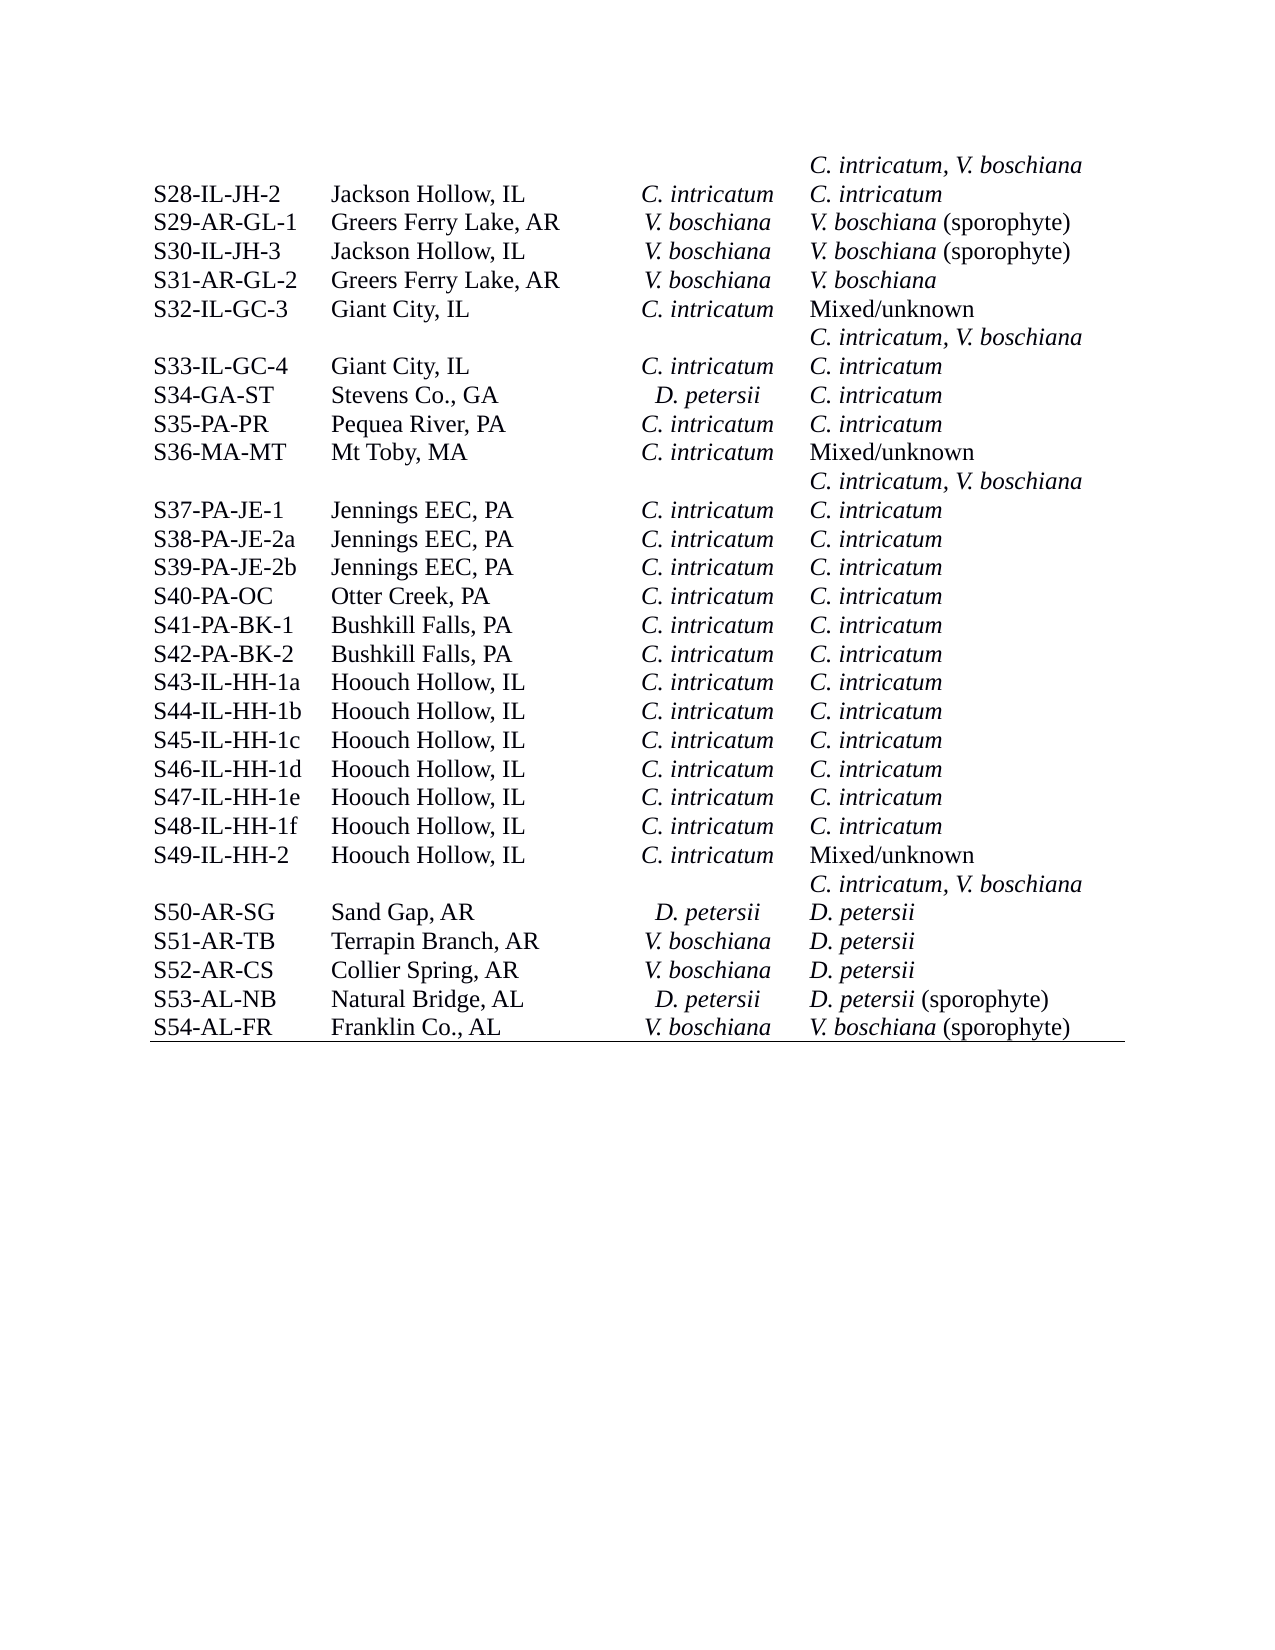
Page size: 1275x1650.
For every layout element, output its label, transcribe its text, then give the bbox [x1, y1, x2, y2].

table_cell S49-IL-HH-2 [150, 840, 328, 897]
table_cell S28-IL-JH-2 [150, 179, 328, 207]
table_cell Collier Spring, AR [328, 955, 609, 984]
table_cell C. intricatum [609, 610, 806, 639]
table_cell Mixed/unknown C. intricatum, V. boschiana [806, 294, 1125, 351]
table_cell S41-PA-BK-1 [150, 610, 328, 639]
table_cell C. intricatum [806, 495, 1125, 524]
table_cell C. intricatum [806, 754, 1125, 782]
table_cell S38-PA-JE-2a [150, 524, 328, 552]
table_cell C. intricatum [806, 668, 1125, 696]
table_cell V. boschiana [806, 265, 1125, 294]
table_cell Pequea River, PA [328, 409, 609, 437]
table_cell Giant City, IL [328, 294, 609, 351]
table_cell C. intricatum [609, 725, 806, 754]
table_cell V. boschiana [609, 236, 806, 265]
table_cell C. intricatum [806, 639, 1125, 667]
table_cell C. intricatum [609, 783, 806, 811]
table_cell C. intricatum [609, 553, 806, 581]
table_cell Greers Ferry Lake, AR [328, 208, 609, 236]
table_cell Jackson Hollow, IL [328, 236, 609, 265]
table_cell V. boschiana [609, 208, 806, 236]
table_cell S29-AR-GL-1 [150, 208, 328, 236]
table_cell C. intricatum [806, 179, 1125, 207]
table_cell Hoouch Hollow, IL [328, 725, 609, 754]
table_cell S44-IL-HH-1b [150, 696, 328, 725]
table_cell Hoouch Hollow, IL [328, 840, 609, 897]
table_cell C. intricatum [609, 811, 806, 840]
table_cell Franklin Co., AL [328, 1013, 609, 1041]
table_cell Mixed/unknown C. intricatum, V. boschiana [806, 840, 1125, 897]
table_cell S30-IL-JH-3 [150, 236, 328, 265]
table_cell V. boschiana (sporophyte) [806, 208, 1125, 236]
table_cell D. petersii (sporophyte) [806, 984, 1125, 1012]
table_cell S33-IL-GC-4 [150, 351, 328, 380]
table_cell V. boschiana [609, 955, 806, 984]
table_cell [609, 150, 806, 179]
table_cell Hoouch Hollow, IL [328, 696, 609, 725]
table_cell S39-PA-JE-2b [150, 553, 328, 581]
table_cell Jennings EEC, PA [328, 495, 609, 524]
table_cell C. intricatum [806, 610, 1125, 639]
table_cell S43-IL-HH-1a [150, 668, 328, 696]
table_cell S48-IL-HH-1f [150, 811, 328, 840]
table_cell [328, 150, 609, 179]
table_cell S37-PA-JE-1 [150, 495, 328, 524]
table_cell Stevens Co., GA [328, 380, 609, 409]
table_cell C. intricatum [806, 581, 1125, 610]
table_cell V. boschiana [609, 1013, 806, 1041]
table_cell S52-AR-CS [150, 955, 328, 984]
table_cell [150, 150, 328, 179]
table_cell D. petersii [806, 926, 1125, 955]
table_cell S31-AR-GL-2 [150, 265, 328, 294]
table_cell S36-MA-MT [150, 438, 328, 495]
table_cell C. intricatum [806, 380, 1125, 409]
table_cell C. intricatum [806, 783, 1125, 811]
table_cell S50-AR-SG [150, 898, 328, 926]
table_cell S45-IL-HH-1c [150, 725, 328, 754]
table_cell Hoouch Hollow, IL [328, 811, 609, 840]
table_cell C. intricatum [609, 351, 806, 380]
table_cell Giant City, IL [328, 351, 609, 380]
table_cell S51-AR-TB [150, 926, 328, 955]
table_cell Jackson Hollow, IL [328, 179, 609, 207]
table_cell C. intricatum [806, 725, 1125, 754]
table_cell Mt Toby, MA [328, 438, 609, 495]
table_cell C. intricatum [806, 811, 1125, 840]
table_cell Hoouch Hollow, IL [328, 783, 609, 811]
table_cell Hoouch Hollow, IL [328, 754, 609, 782]
table_cell S40-PA-OC [150, 581, 328, 610]
table_cell S32-IL-GC-3 [150, 294, 328, 351]
table_cell C. intricatum [609, 668, 806, 696]
table_cell C. intricatum [609, 179, 806, 207]
table_cell C. intricatum [609, 639, 806, 667]
table_cell Bushkill Falls, PA [328, 639, 609, 667]
table_cell C. intricatum [609, 754, 806, 782]
table_cell D. petersii [806, 955, 1125, 984]
table_cell C. intricatum, V. boschiana [806, 150, 1125, 179]
table_cell C. intricatum [806, 524, 1125, 552]
table_cell C. intricatum [609, 438, 806, 495]
table_cell C. intricatum [806, 351, 1125, 380]
table_cell V. boschiana (sporophyte) [806, 1013, 1125, 1041]
table_cell Bushkill Falls, PA [328, 610, 609, 639]
table_cell S54-AL-FR [150, 1013, 328, 1041]
table_cell S46-IL-HH-1d [150, 754, 328, 782]
table_cell V. boschiana (sporophyte) [806, 236, 1125, 265]
table_cell D. petersii [806, 898, 1125, 926]
table_cell S47-IL-HH-1e [150, 783, 328, 811]
table_cell Otter Creek, PA [328, 581, 609, 610]
table_cell Sand Gap, AR [328, 898, 609, 926]
table_cell C. intricatum [609, 495, 806, 524]
table_cell V. boschiana [609, 265, 806, 294]
table_cell S35-PA-PR [150, 409, 328, 437]
table_cell C. intricatum [609, 524, 806, 552]
table_cell Jennings EEC, PA [328, 553, 609, 581]
table_cell C. intricatum [609, 581, 806, 610]
table_cell D. petersii [609, 984, 806, 1012]
table_cell Natural Bridge, AL [328, 984, 609, 1012]
table_cell Hoouch Hollow, IL [328, 668, 609, 696]
table_cell C. intricatum [609, 409, 806, 437]
table_cell C. intricatum [609, 840, 806, 897]
table_cell D. petersii [609, 898, 806, 926]
table_cell S34-GA-ST [150, 380, 328, 409]
table_cell Jennings EEC, PA [328, 524, 609, 552]
table_cell C. intricatum [609, 294, 806, 351]
table_cell Terrapin Branch, AR [328, 926, 609, 955]
table_cell V. boschiana [609, 926, 806, 955]
table_cell D. petersii [609, 380, 806, 409]
table_cell C. intricatum [806, 696, 1125, 725]
table_cell C. intricatum [609, 696, 806, 725]
table_cell S42-PA-BK-2 [150, 639, 328, 667]
table_cell Greers Ferry Lake, AR [328, 265, 609, 294]
table_cell C. intricatum [806, 409, 1125, 437]
table_cell Mixed/unknown C. intricatum, V. boschiana [806, 438, 1125, 495]
table_cell C. intricatum [806, 553, 1125, 581]
table_cell S53-AL-NB [150, 984, 328, 1012]
